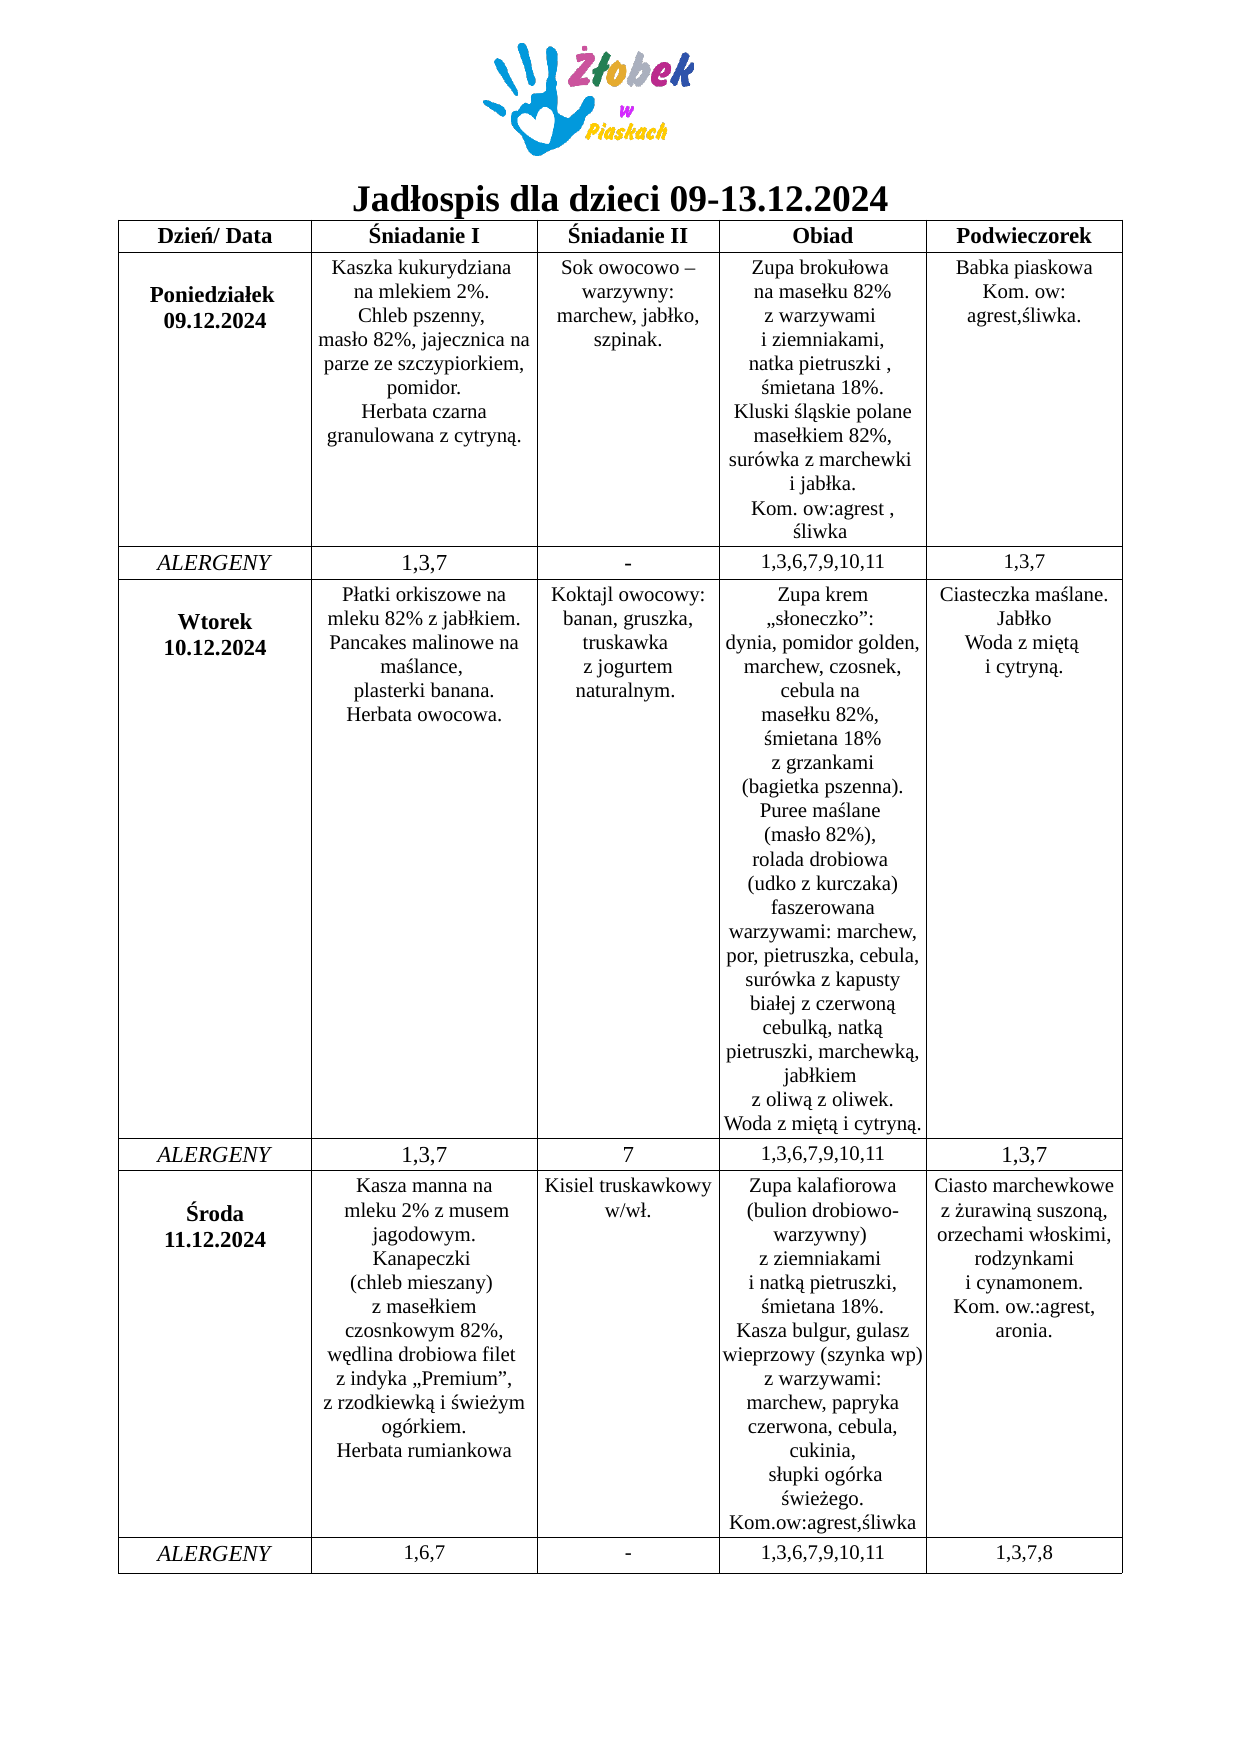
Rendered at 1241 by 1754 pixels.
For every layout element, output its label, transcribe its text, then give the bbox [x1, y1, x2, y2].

table_cell 1,3,7 [312, 1139, 537, 1170]
table_cell Kisiel truskawkowy w/wł. [538, 1171, 719, 1537]
table_cell Sok owocowo – warzywny: marchew, jabłko, szpinak. [538, 253, 719, 546]
table_cell ALERGENY [119, 1139, 311, 1170]
table_header Dzień/ Data [119, 221, 311, 252]
table_cell 1,3,7 [927, 547, 1122, 579]
table_cell 1,3,7 [312, 547, 537, 579]
table_cell Ciasto marchewkowe z żurawiną suszoną, orzechami włoskimi, rodzynkami i cynamonem. Kom. ow.:agrest, aronia. [927, 1171, 1122, 1537]
table_cell Kasza manna na mleku 2% z musem jagodowym. Kanapeczki (chleb mieszany) z masełkiem czosnkowym 82%, wędlina drobiowa filet z indyka „Premium”, z rzodkiewką i świeżym ogórkiem. Herbata rumiankowa [312, 1171, 537, 1537]
table_cell Zupa krem „słoneczko”: dynia, pomidor golden, marchew, czosnek, cebula na masełku 82%, śmietana 18% z grzankami (bagietka pszenna). Puree maślane (masło 82%), rolada drobiowa (udko z kurczaka) faszerowana warzywami: marchew, por, pietruszka, cebula, surówka z kapusty białej z czerwoną cebulką, natką pietruszki, marchewką, jabłkiem z oliwą z oliwek. Woda z miętą i cytryną. [720, 580, 926, 1138]
table_cell Zupa brokułowa na masełku 82% z warzywami i ziemniakami, natka pietruszki , śmietana 18%. Kluski śląskie polane masełkiem 82%, surówka z marchewki i jabłka. Kom. ow:agrest , śliwka [720, 253, 926, 546]
table_cell Poniedziałek 09.12.2024 [119, 253, 311, 546]
table_cell Koktajl owocowy: banan, gruszka, truskawka z jogurtem naturalnym. [538, 580, 719, 1138]
picture [483, 43, 694, 156]
table_cell ALERGENY [119, 547, 311, 579]
table_cell Kaszka kukurydziana na mlekiem 2%. Chleb pszenny, masło 82%, jajecznica na parze ze szczypiorkiem, pomidor. Herbata czarna granulowana z cytryną. [312, 253, 537, 546]
table_cell Zupa kalafiorowa (bulion drobiowo-warzywny) z ziemniakami i natką pietruszki, śmietana 18%. Kasza bulgur, gulasz wieprzowy (szynka wp) z warzywami: marchew, papryka czerwona, cebula, cukinia, słupki ogórka świeżego. Kom.ow:agrest,śliwka [720, 1171, 926, 1537]
table_header Obiad [720, 221, 926, 252]
table_cell Środa 11.12.2024 [119, 1171, 311, 1537]
text Jadłospis dla dzieci 09-13.12.2024 [118, 176, 1122, 219]
table_cell 1,3,7 [927, 1139, 1122, 1170]
table_cell - [538, 1538, 719, 1573]
table_cell Wtorek 10.12.2024 [119, 580, 311, 1138]
picture [518, 108, 554, 143]
table_cell ALERGENY [119, 1538, 311, 1573]
table_header Śniadanie II [538, 221, 719, 252]
table_cell - [538, 547, 719, 579]
table_cell 1,3,6,7,9,10,11 [720, 1538, 926, 1573]
table_cell 1,6,7 [312, 1538, 537, 1573]
table_cell 1,3,6,7,9,10,11 [720, 547, 926, 579]
table_cell Płatki orkiszowe na mleku 82% z jabłkiem. Pancakes malinowe na maślance, plasterki banana. Herbata owocowa. [312, 580, 537, 1138]
table_header Śniadanie I [312, 221, 537, 252]
table_cell Babka piaskowa Kom. ow: agrest,śliwka. [927, 253, 1122, 546]
table_cell 7 [538, 1139, 719, 1170]
table_cell 1,3,6,7,9,10,11 [720, 1139, 926, 1170]
table_cell Ciasteczka maślane. Jabłko Woda z miętą i cytryną. [927, 580, 1122, 1138]
table_header Podwieczorek [927, 221, 1122, 252]
table_cell 1,3,7,8 [927, 1538, 1122, 1573]
